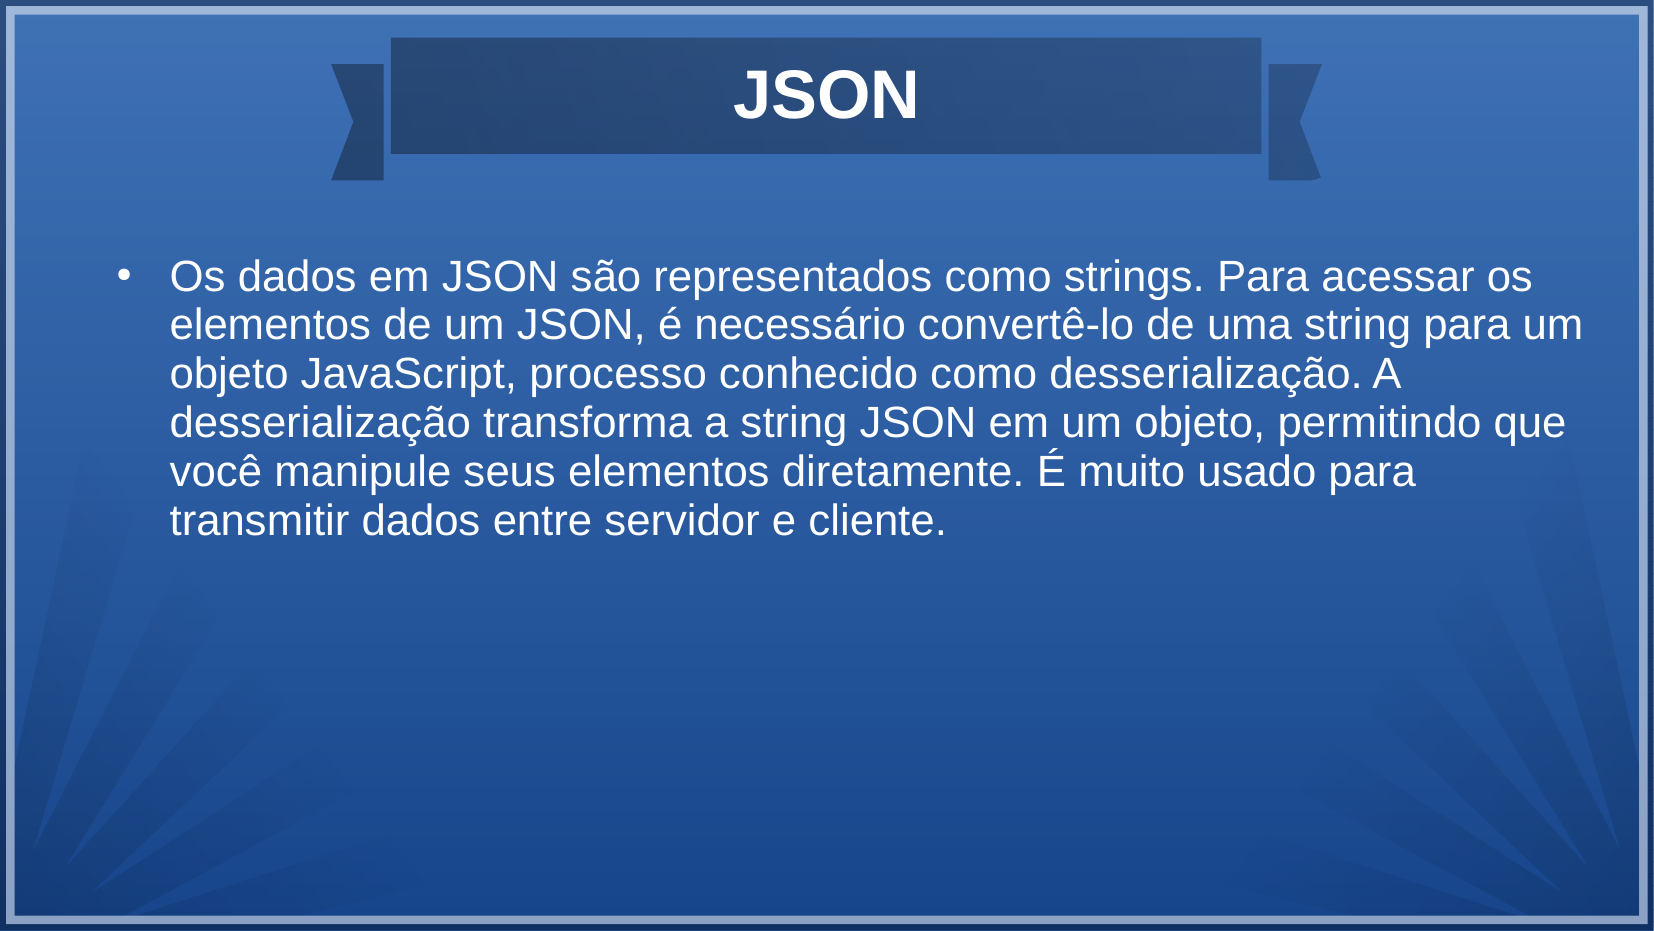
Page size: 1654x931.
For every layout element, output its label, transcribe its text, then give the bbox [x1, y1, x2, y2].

list Os dados em JSON são representados como strings. Para acessar os elementos de um JSON, é necessário convertê-lo de uma string para um objeto JavaScript, processo conhecido como desserialização. A desserialização transforma a string JSON em um objeto, permitindo que você manipule seus elementos diretamente. É muito usado para transmitir dados entre servidor e cliente. [98, 251, 1587, 875]
title JSON [389, 35, 1264, 154]
